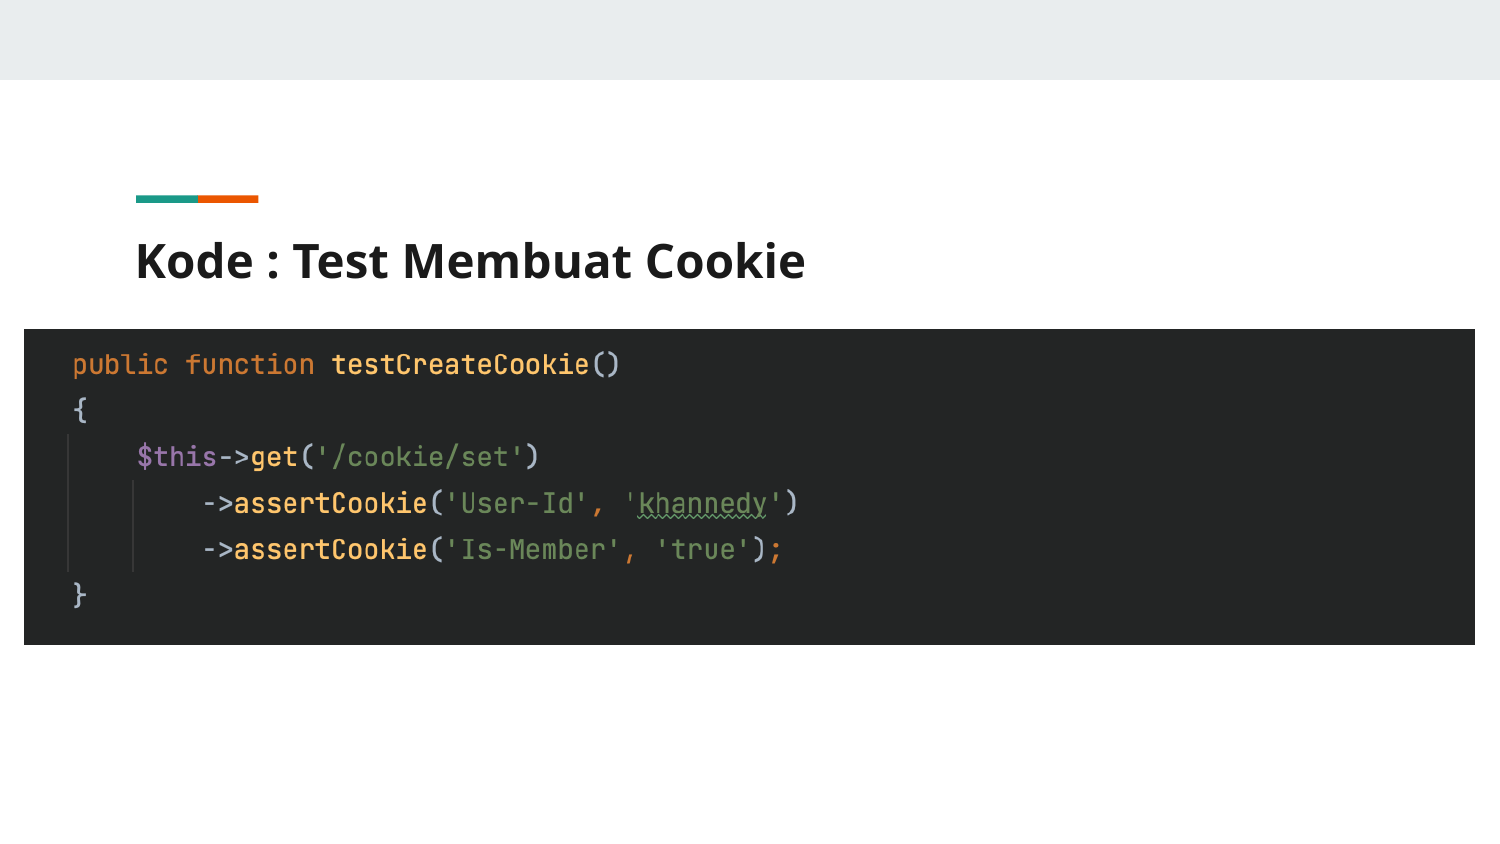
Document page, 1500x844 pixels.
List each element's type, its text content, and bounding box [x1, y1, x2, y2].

title Kode : Test Membuat Cookie [119, 216, 1381, 305]
picture [24, 329, 1475, 645]
